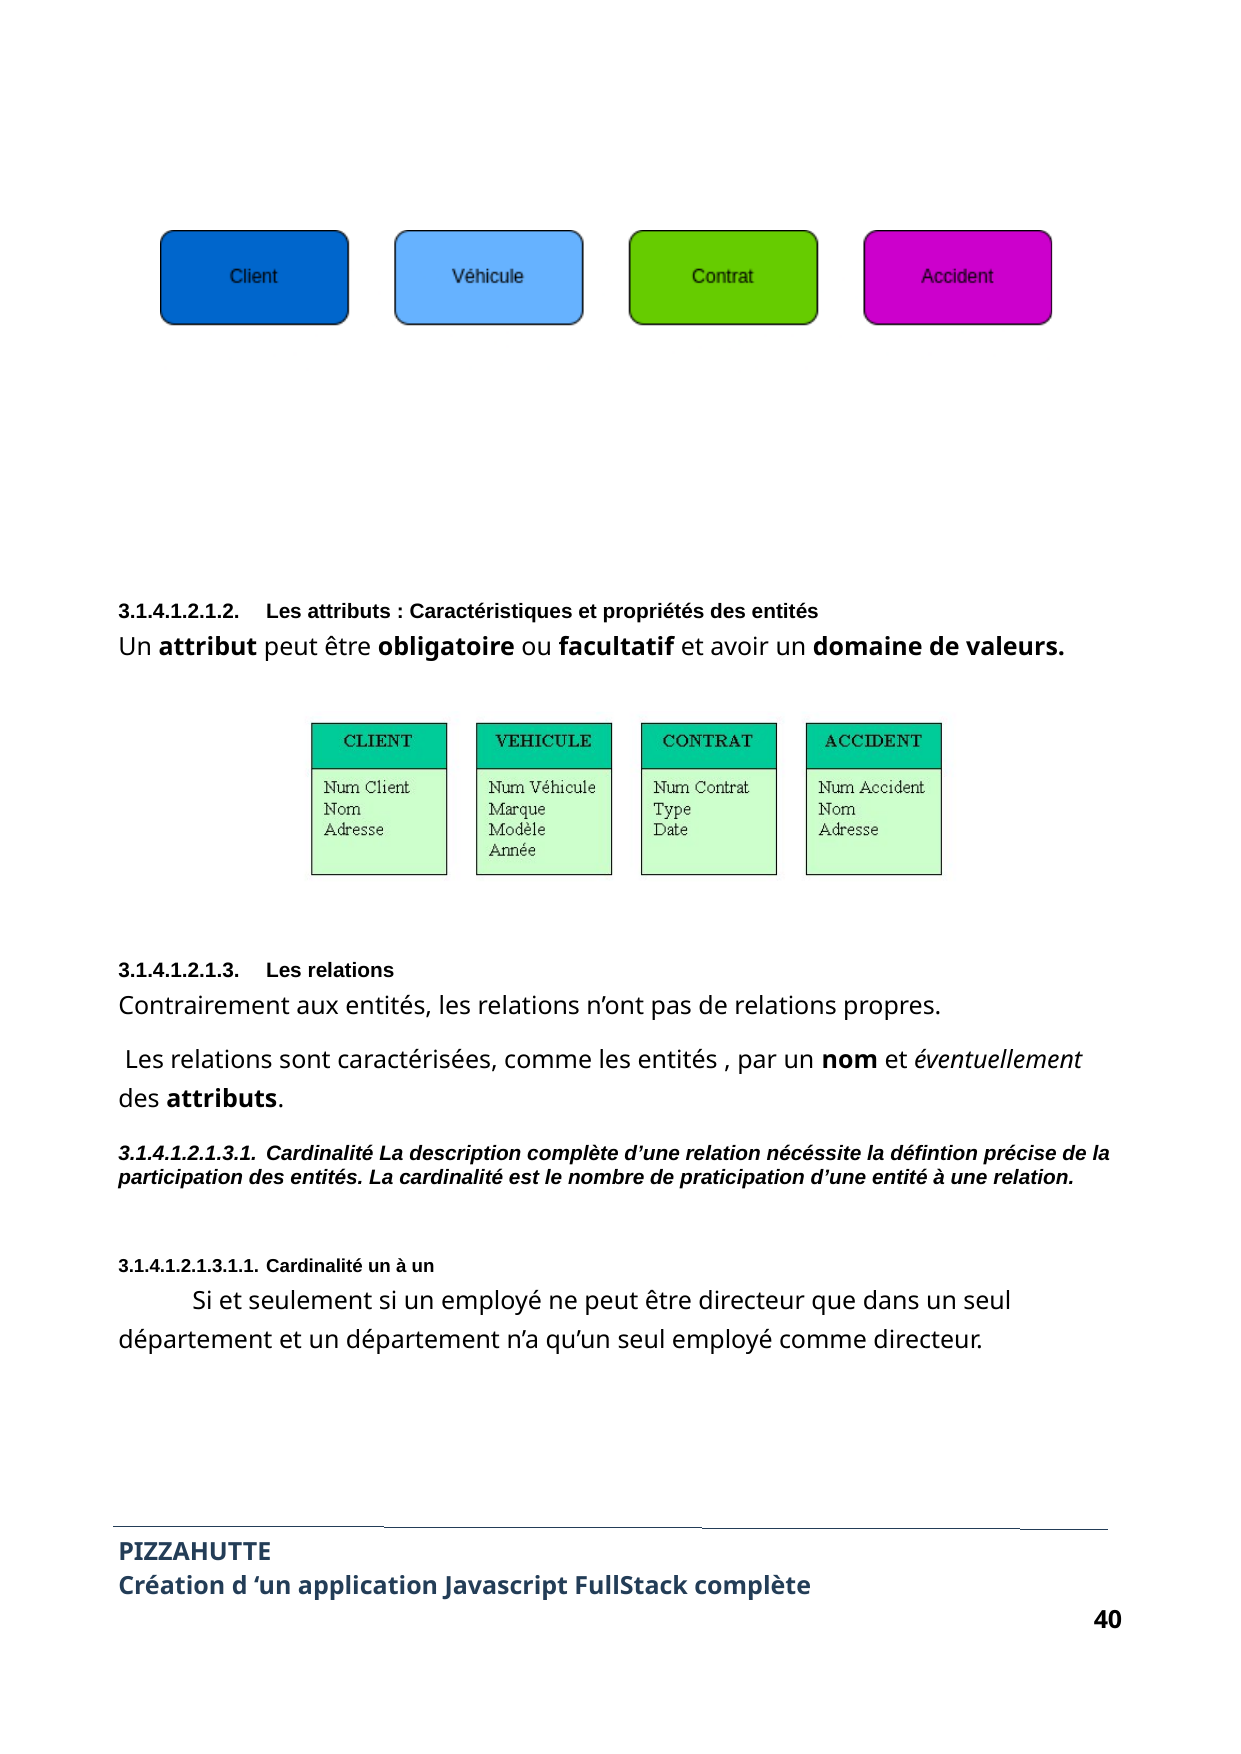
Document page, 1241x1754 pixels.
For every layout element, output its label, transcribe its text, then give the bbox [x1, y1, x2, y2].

subtitle Les attributs : Caractéristiques et propriétés des entités [118, 599, 1122, 623]
subtitle Cardinalité un à un [118, 1255, 1122, 1277]
picture [277, 711, 973, 886]
picture [160, 230, 1053, 373]
subtitle Cardinalité La description complète d’une relation nécéssite la défintion précise de la participation des entités. La cardinalité est le nombre de praticipation d’une entité à une relation. [118, 1141, 1122, 1189]
subtitle Les relations [118, 958, 1122, 982]
text Les relations sont caractérisées, comme les entités , par un nom et éventuellement des attributs. [118, 1042, 1122, 1115]
text Contrairement aux entités, les relations n’ont pas de relations propres. [118, 988, 1122, 1022]
text Si et seulement si un employé ne peut être directeur que dans un seul département et un département n’a qu’un seul employé comme directeur. [118, 1283, 1122, 1356]
text Un attribut peut être obligatoire ou facultatif et avoir un domaine de valeurs. [118, 629, 1122, 663]
